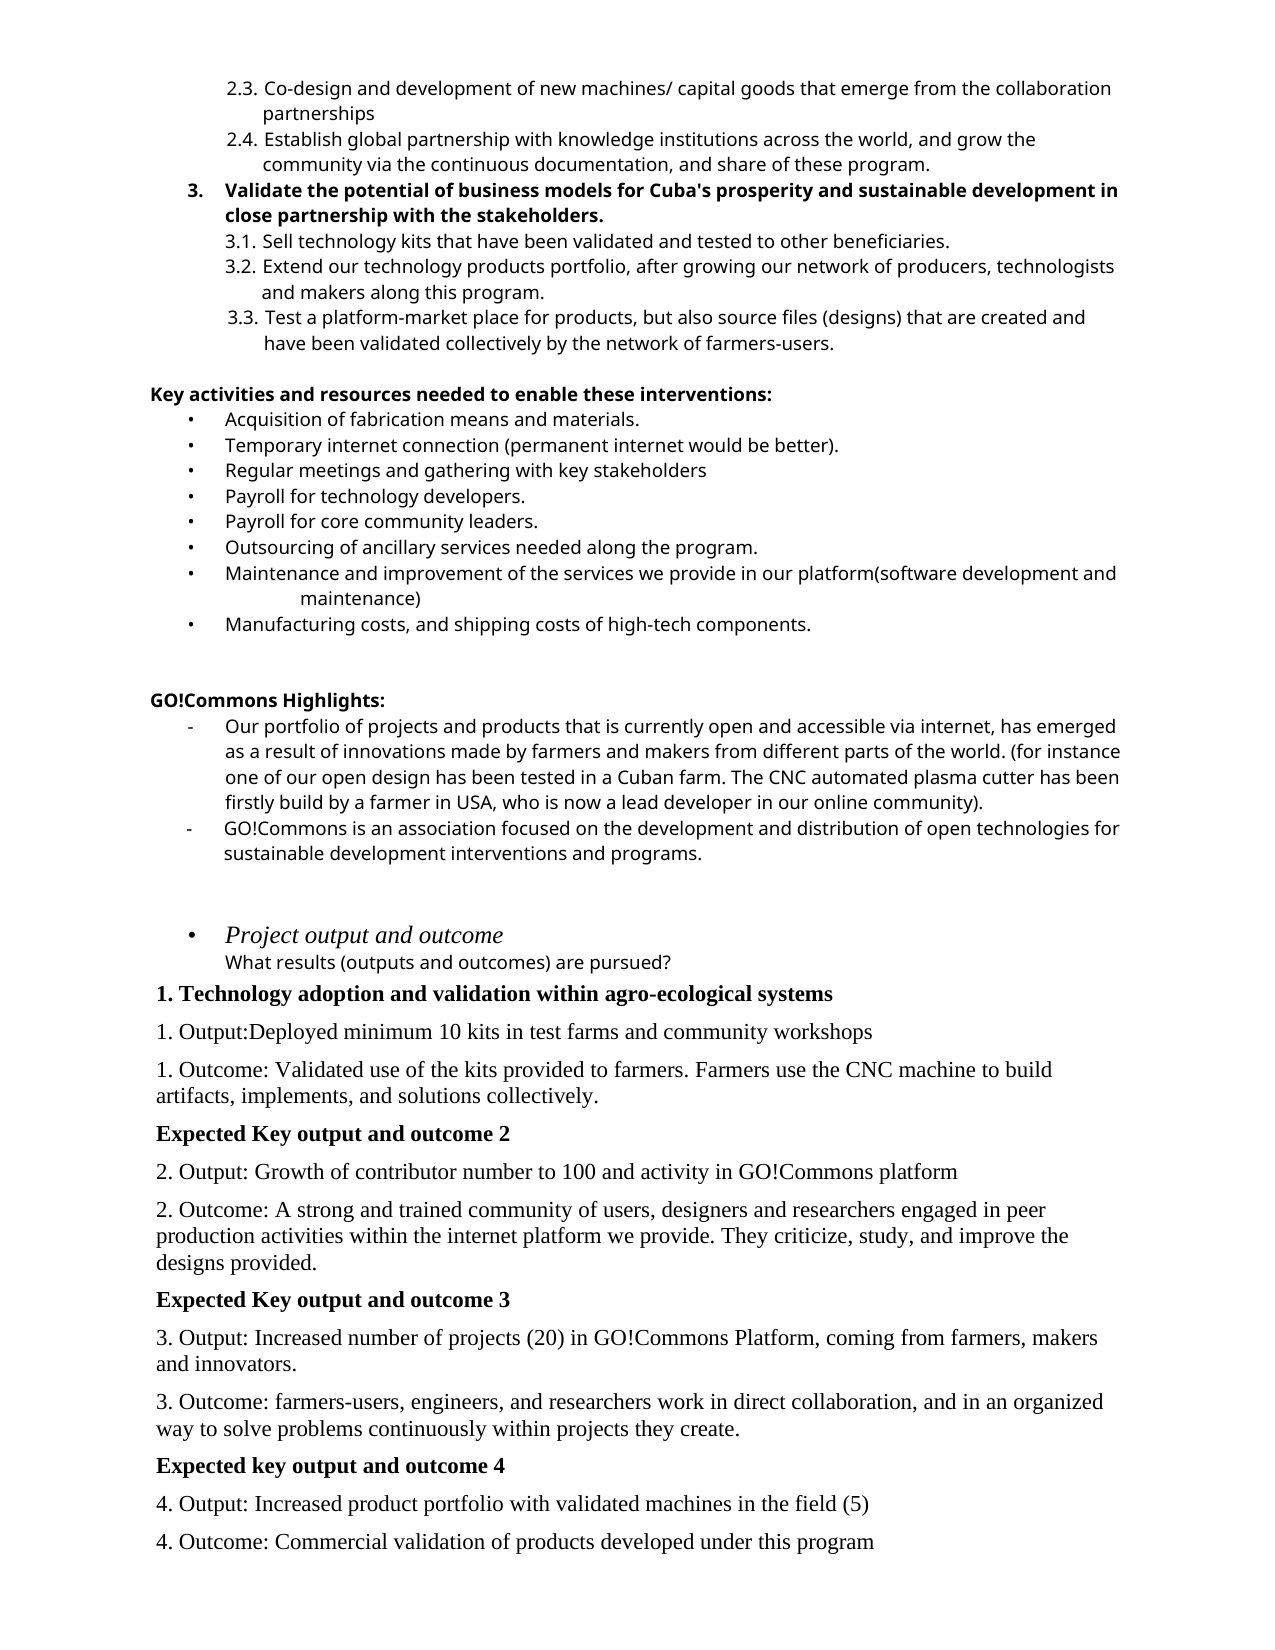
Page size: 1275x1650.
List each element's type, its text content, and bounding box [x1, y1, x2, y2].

table_cell 2. Outcome: A strong and trained community of users, designers and researchers engaged in peer production activities within the internet platform we provide. They criticize, study, and improve the designs provided. [150, 1190, 1125, 1281]
table_cell Expected Key output and outcome 3 [150, 1281, 1125, 1318]
list Temporary internet connection (permanent internet would be better). [187, 432, 1125, 458]
list Regular meetings and gathering with key stakeholders [187, 458, 1125, 483]
table_cell 4. Output: Increased product portfolio with validated machines in the field (5) [150, 1485, 1125, 1522]
list Payroll for technology developers. [187, 483, 1125, 509]
list Validate the potential of business models for Cuba's prosperity and sustainable development in close partnership with the stakeholders. [187, 177, 1125, 228]
text GO!Commons Highlights: [150, 687, 1125, 713]
table_cell Expected Key output and outcome 2 [150, 1115, 1125, 1152]
table_cell 4. Outcome: Commercial validation of products developed under this program [150, 1523, 1125, 1560]
table_cell 1. Outcome: Validated use of the kits provided to farmers. Farmers use the CNC machine to build artifacts, implements, and solutions collectively. [150, 1050, 1125, 1114]
list Establish global partnership with knowledge institutions across the world, and grow the community via the continuous documentation, and share of these program. [225, 126, 1125, 177]
list Outsourcing of ancillary services needed along the program. [187, 534, 1125, 560]
table_cell 1. Output:Deployed minimum 10 kits in test farms and community workshops [150, 1013, 1125, 1050]
list GO!Commons is an association focused on the development and distribution of open technologies for sustainable development interventions and programs. [186, 815, 1125, 866]
list Our portfolio of projects and products that is currently open and accessible via internet, has emerged as a result of innovations made by farmers and makers from different parts of the world. (for instance one of our open design has been tested in a Cuban farm. The CNC automated plasma cutter has been firstly build by a farmer in USA, who is now a lead developer in our online community). [187, 713, 1125, 815]
list Co-design and development of new machines/ capital goods that emerge from the collaboration partnerships [225, 75, 1125, 126]
table_cell 3. Output: Increased number of projects (20) in GO!Commons Platform, coming from farmers, makers and innovators. [150, 1319, 1125, 1383]
table_header 1. Technology adoption and validation within agro-ecological systems [150, 975, 1125, 1012]
list Extend our technology products portfolio, after growing our network of producers, technologists and makers along this program. [224, 254, 1125, 305]
list Acquisition of fabrication means and materials. [187, 407, 1125, 432]
list Sell technology kits that have been validated and tested to other beneficiaries. [225, 228, 1125, 254]
text What results (outputs and outcomes) are pursued? [225, 949, 1125, 975]
table_cell Expected key output and outcome 4 [150, 1447, 1125, 1484]
list Payroll for core community leaders. [187, 509, 1125, 534]
list Maintenance and improvement of the services we provide in our platform(software development and maintenance) [187, 560, 1125, 611]
text Key activities and resources needed to enable these interventions: [150, 381, 1125, 407]
list Project output and outcome [187, 920, 1125, 949]
list Manufacturing costs, and shipping costs of high-tech components. [187, 611, 1125, 636]
table_cell 2. Output: Growth of contributor number to 100 and activity in GO!Commons platform [150, 1152, 1125, 1190]
list Test a platform-market place for products, but also source files (designs) that are created and have been validated collectively by the network of farmers-users. [226, 305, 1125, 356]
table_cell 3. Outcome: farmers-users, engineers, and researchers work in direct collaboration, and in an organized way to solve problems continuously within projects they create. [150, 1383, 1125, 1447]
